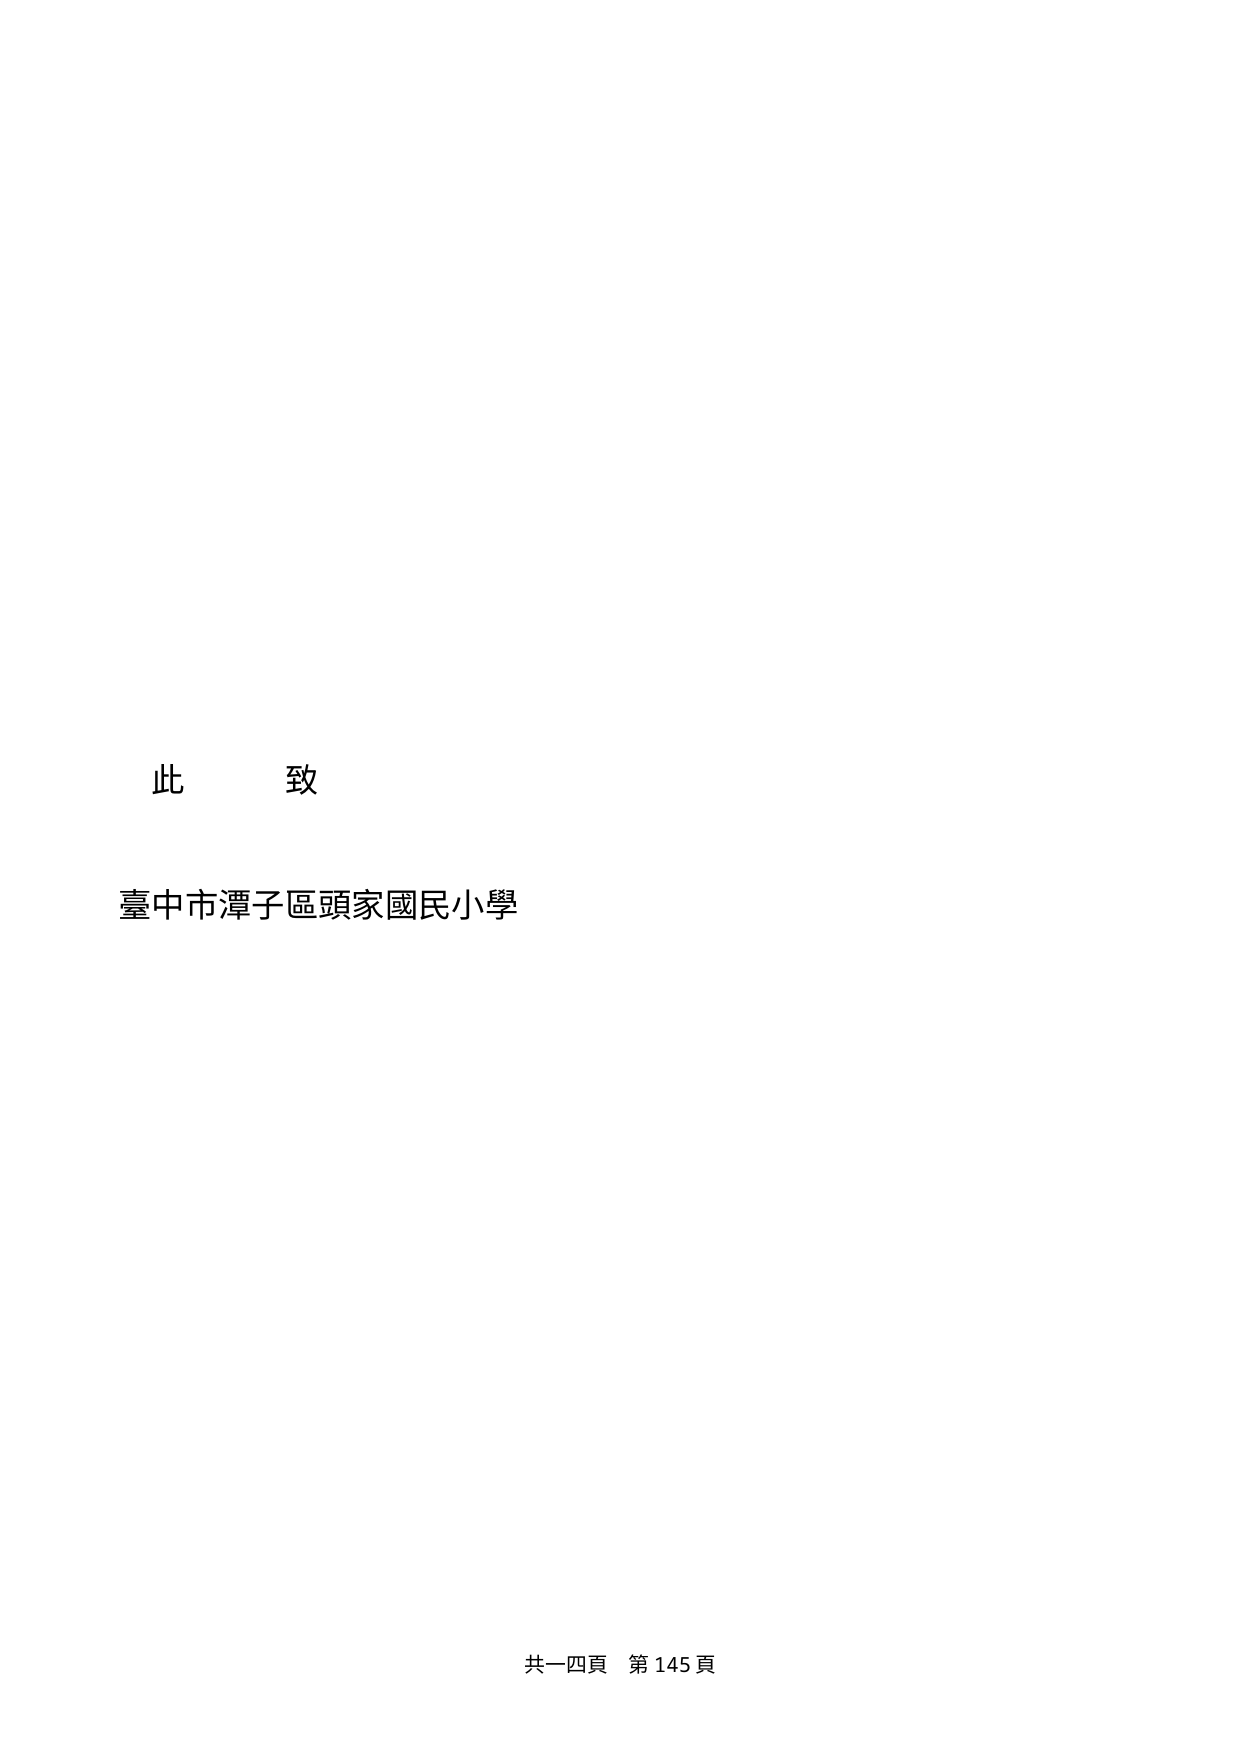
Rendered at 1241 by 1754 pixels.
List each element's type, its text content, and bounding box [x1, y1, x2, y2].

text 臺中市潭子區頭家國民小學 [118, 862, 1122, 924]
text 此 致 [118, 737, 1122, 799]
